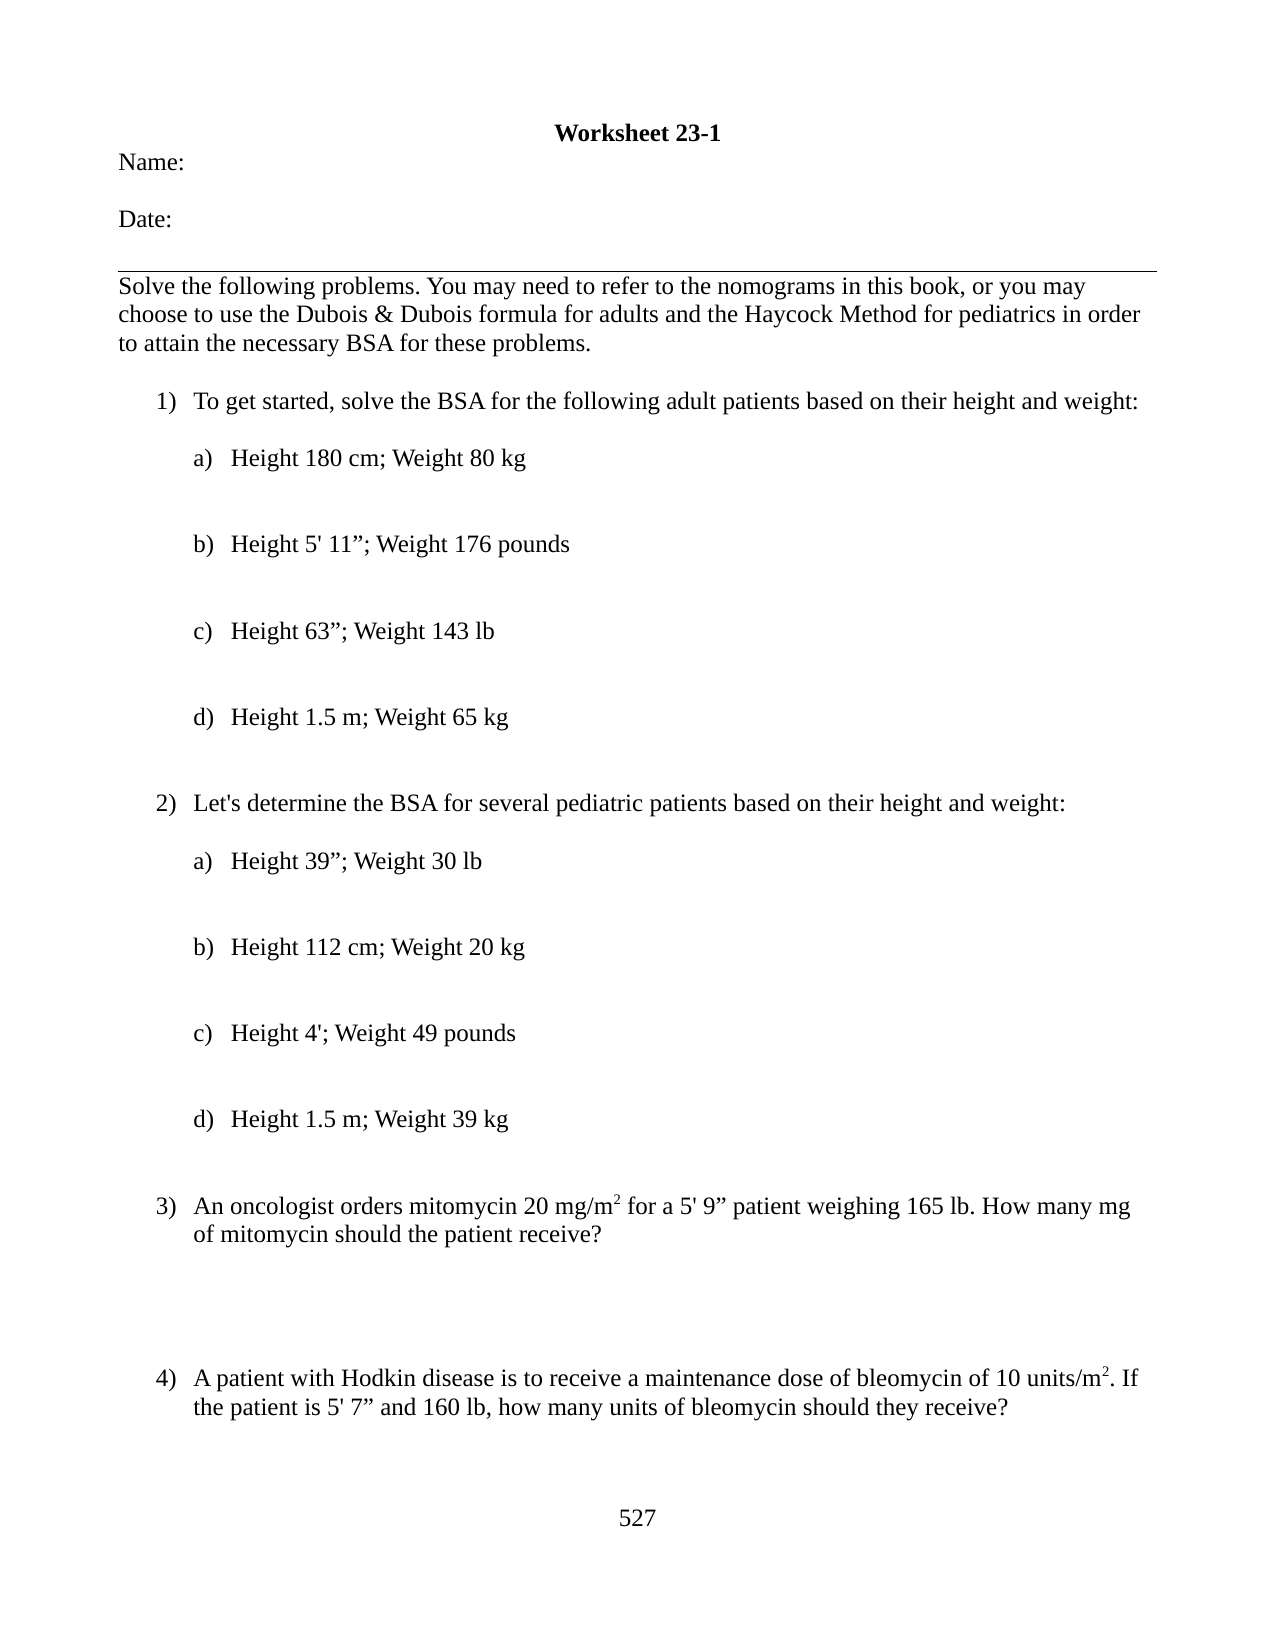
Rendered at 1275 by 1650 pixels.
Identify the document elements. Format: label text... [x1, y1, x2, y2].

list Height 5' 11”; Weight 176 pounds [193, 529, 1157, 558]
list Let's determine the BSA for several pediatric patients based on their height and weight: [156, 788, 1157, 817]
list An oncologist orders mitomycin 20 mg/m2 for a 5' 9” patient weighing 165 lb. How many mg of mitomycin should the patient receive? [156, 1191, 1157, 1248]
list A patient with Hodkin disease is to receive a maintenance dose of bleomycin of 10 units/m2. If the patient is 5' 7” and 160 lb, how many units of bleomycin should they receive? [156, 1363, 1157, 1421]
list Height 1.5 m; Weight 39 kg [193, 1104, 1157, 1133]
list Height 112 cm; Weight 20 kg [193, 932, 1157, 961]
text Worksheet 23-1 [118, 118, 1157, 147]
list Height 63”; Weight 143 lb [193, 616, 1157, 644]
list Height 4'; Weight 49 pounds [193, 1018, 1157, 1047]
list Height 1.5 m; Weight 65 kg [193, 702, 1157, 731]
list To get started, solve the BSA for the following adult patients based on their height and weight: [156, 386, 1157, 414]
list Height 180 cm; Weight 80 kg [193, 443, 1157, 472]
text Solve the following problems. You may need to refer to the nomograms in this book, or you may choose to use the Dubois & Dubois formula for adults and the Haycock Method for pediatrics in order to attain the necessary BSA for these problems. [118, 272, 1157, 357]
text Name: [118, 147, 1157, 176]
text Date: [118, 204, 1157, 233]
list Height 39”; Weight 30 lb [193, 846, 1157, 874]
